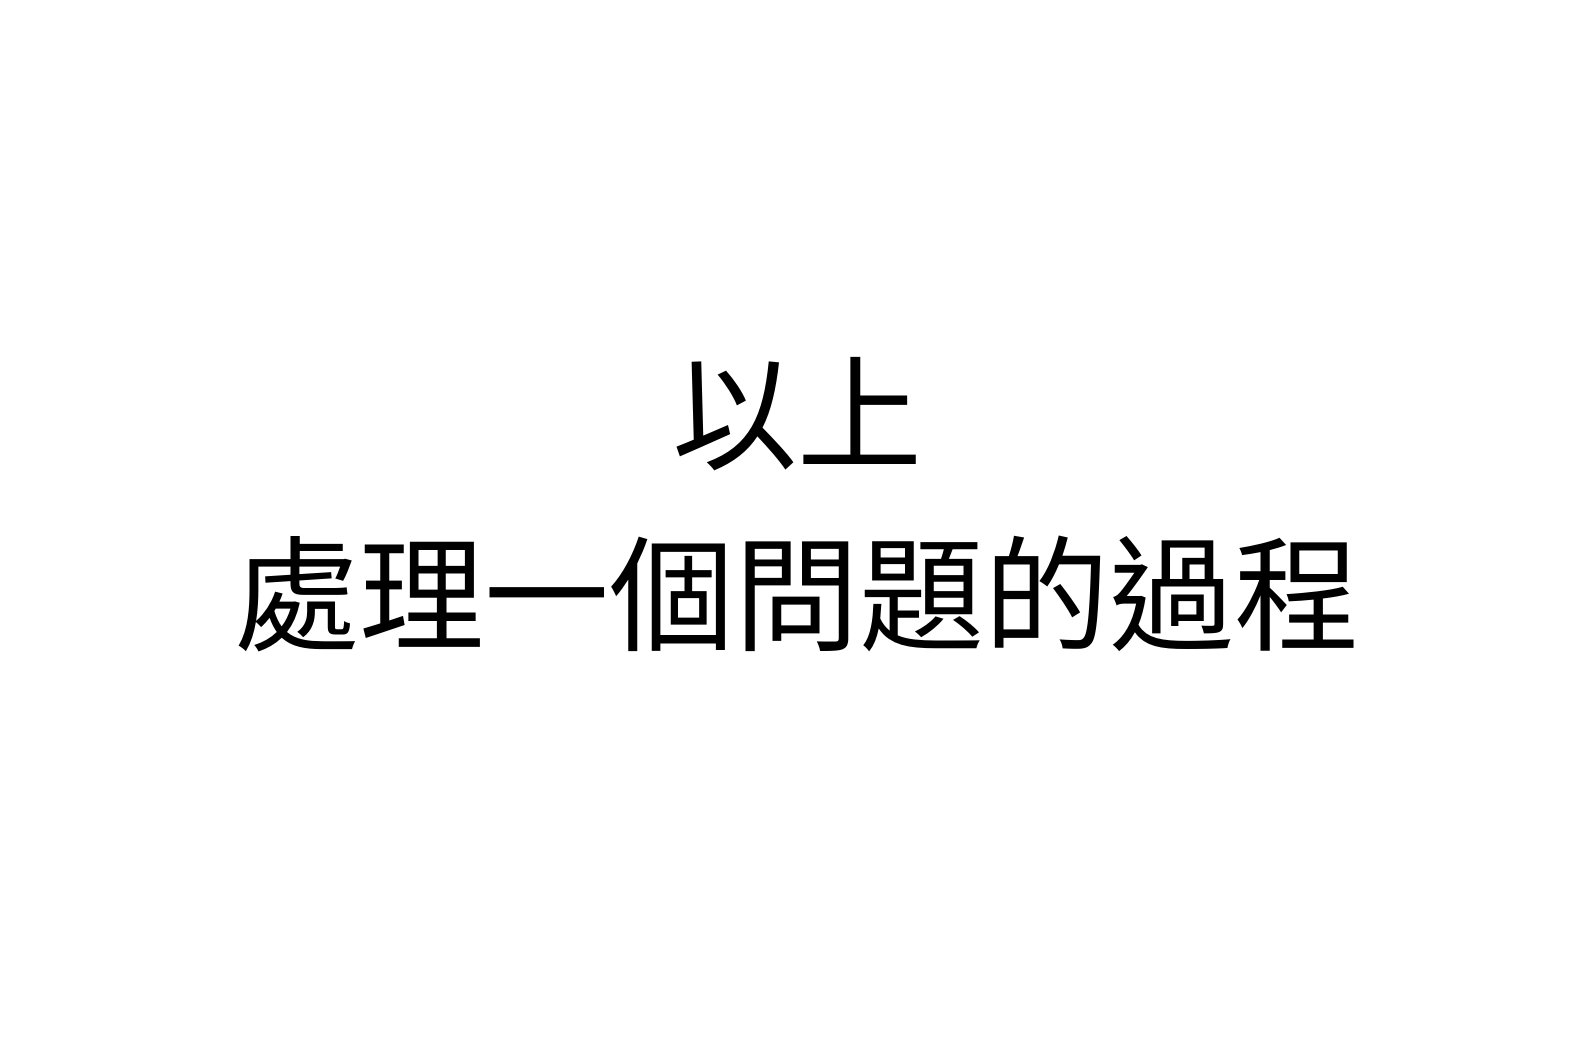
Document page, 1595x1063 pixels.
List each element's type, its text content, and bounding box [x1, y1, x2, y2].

subtitle 以上 處理一個問題的過程 [79, 48, 1515, 944]
